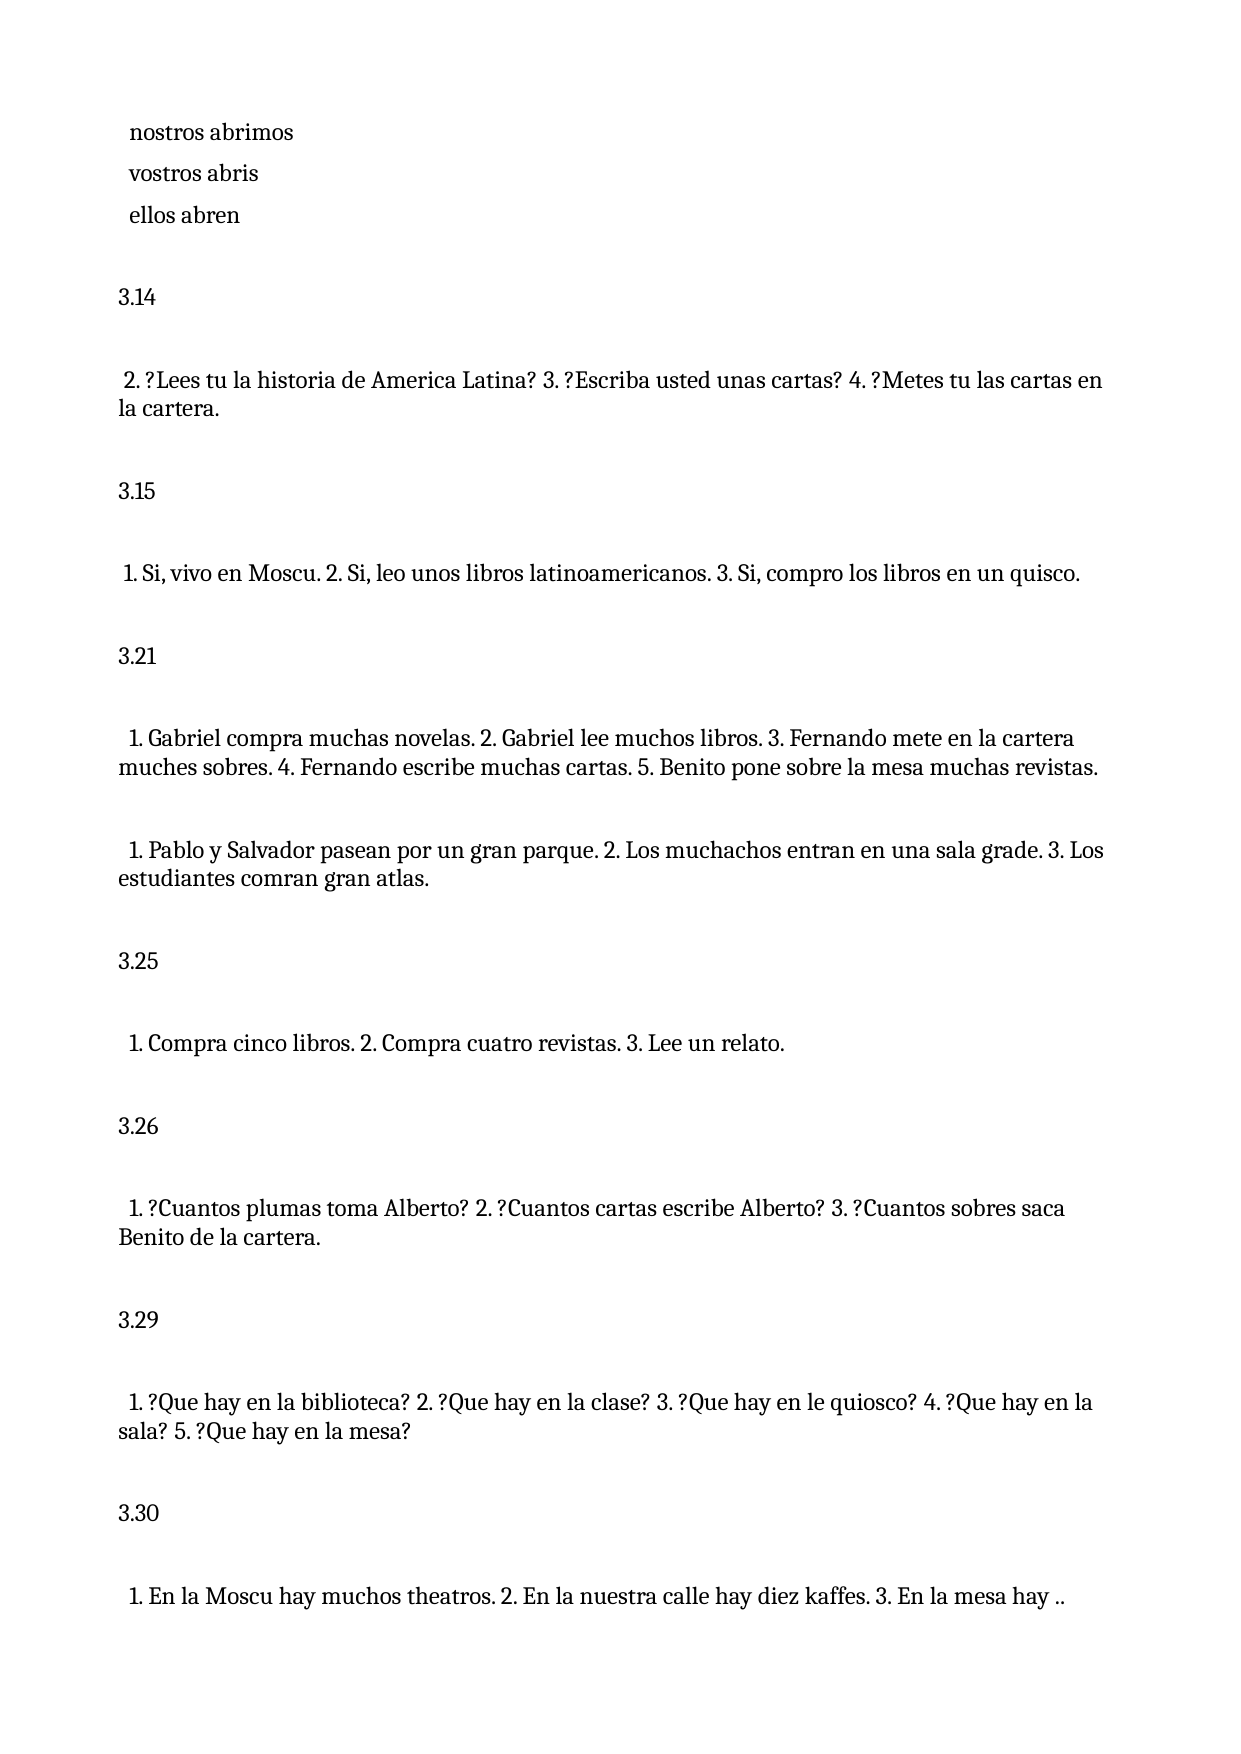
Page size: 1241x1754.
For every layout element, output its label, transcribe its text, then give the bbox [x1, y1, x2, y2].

text 3.29 [118, 1306, 1122, 1334]
text 3.15 [118, 477, 1122, 506]
text 1. Pablo y Salvador pasean por un gran parque. 2. Los muchachos entran en una sala grade. 3. Los estudiantes comran gran atlas. [118, 836, 1122, 893]
text 1. ?Cuantos plumas toma Alberto? 2. ?Cuantos cartas escribe Alberto? 3. ?Cuantos sobres saca Benito de la cartera. [118, 1194, 1122, 1252]
text 1. Compra cinco libros. 2. Compra cuatro revistas. 3. Lee un relato. [118, 1029, 1122, 1058]
text 1. Gabriel compra muchas novelas. 2. Gabriel lee muchos libros. 3. Fernando mete en la cartera muches sobres. 4. Fernando escribe muchas cartas. 5. Benito pone sobre la mesa muchas revistas. [118, 724, 1122, 782]
text 1. En la Moscu hay muchos theatros. 2. En la nuestra calle hay diez kaffes. 3. En la mesa hay .. [118, 1582, 1122, 1611]
text vostros abris [118, 159, 1122, 188]
text 3.30 [118, 1499, 1122, 1528]
text 2. ?Lees tu la historia de America Latina? 3. ?Escriba usted unas cartas? 4. ?Metes tu las cartas en la cartera. [118, 366, 1122, 423]
text 1. ?Que hay en la biblioteca? 2. ?Que hay en la clase? 3. ?Que hay en le quiosco? 4. ?Que hay en la sala? 5. ?Que hay en la mesa? [118, 1388, 1122, 1446]
text 3.25 [118, 947, 1122, 976]
text nostros abrimos [118, 118, 1122, 147]
text 3.26 [118, 1112, 1122, 1141]
text ellos abren [118, 201, 1122, 229]
text 3.21 [118, 642, 1122, 671]
text 3.14 [118, 283, 1122, 312]
text 1. Si, vivo en Moscu. 2. Si, leo unos libros latinoamericanos. 3. Si, compro los libros en un quisco. [118, 559, 1122, 588]
